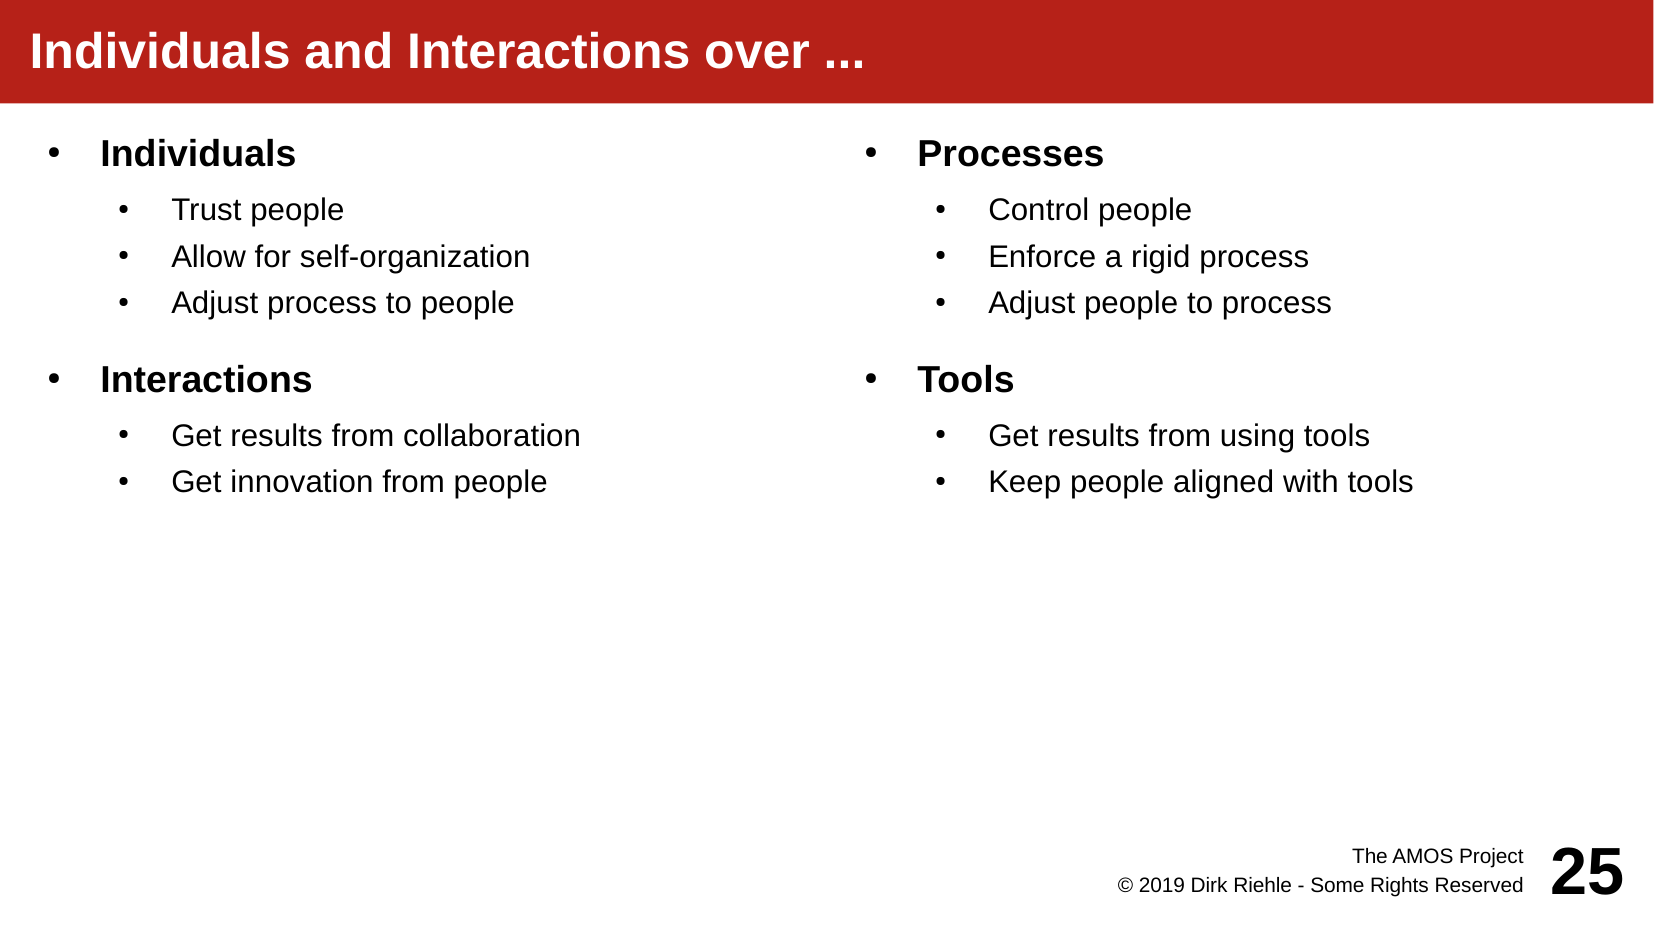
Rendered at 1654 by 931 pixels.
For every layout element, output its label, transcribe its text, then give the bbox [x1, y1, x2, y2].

list Processes Control people Enforce a rigid process Adjust people to process Tools Get results from using tools Keep people aligned with tools [846, 132, 1625, 798]
list Individuals Trust people Allow for self-organization Adjust process to people Interactions Get results from collaboration Get innovation from people [29, 132, 808, 798]
title Individuals and Interactions over ... [0, 0, 1654, 104]
